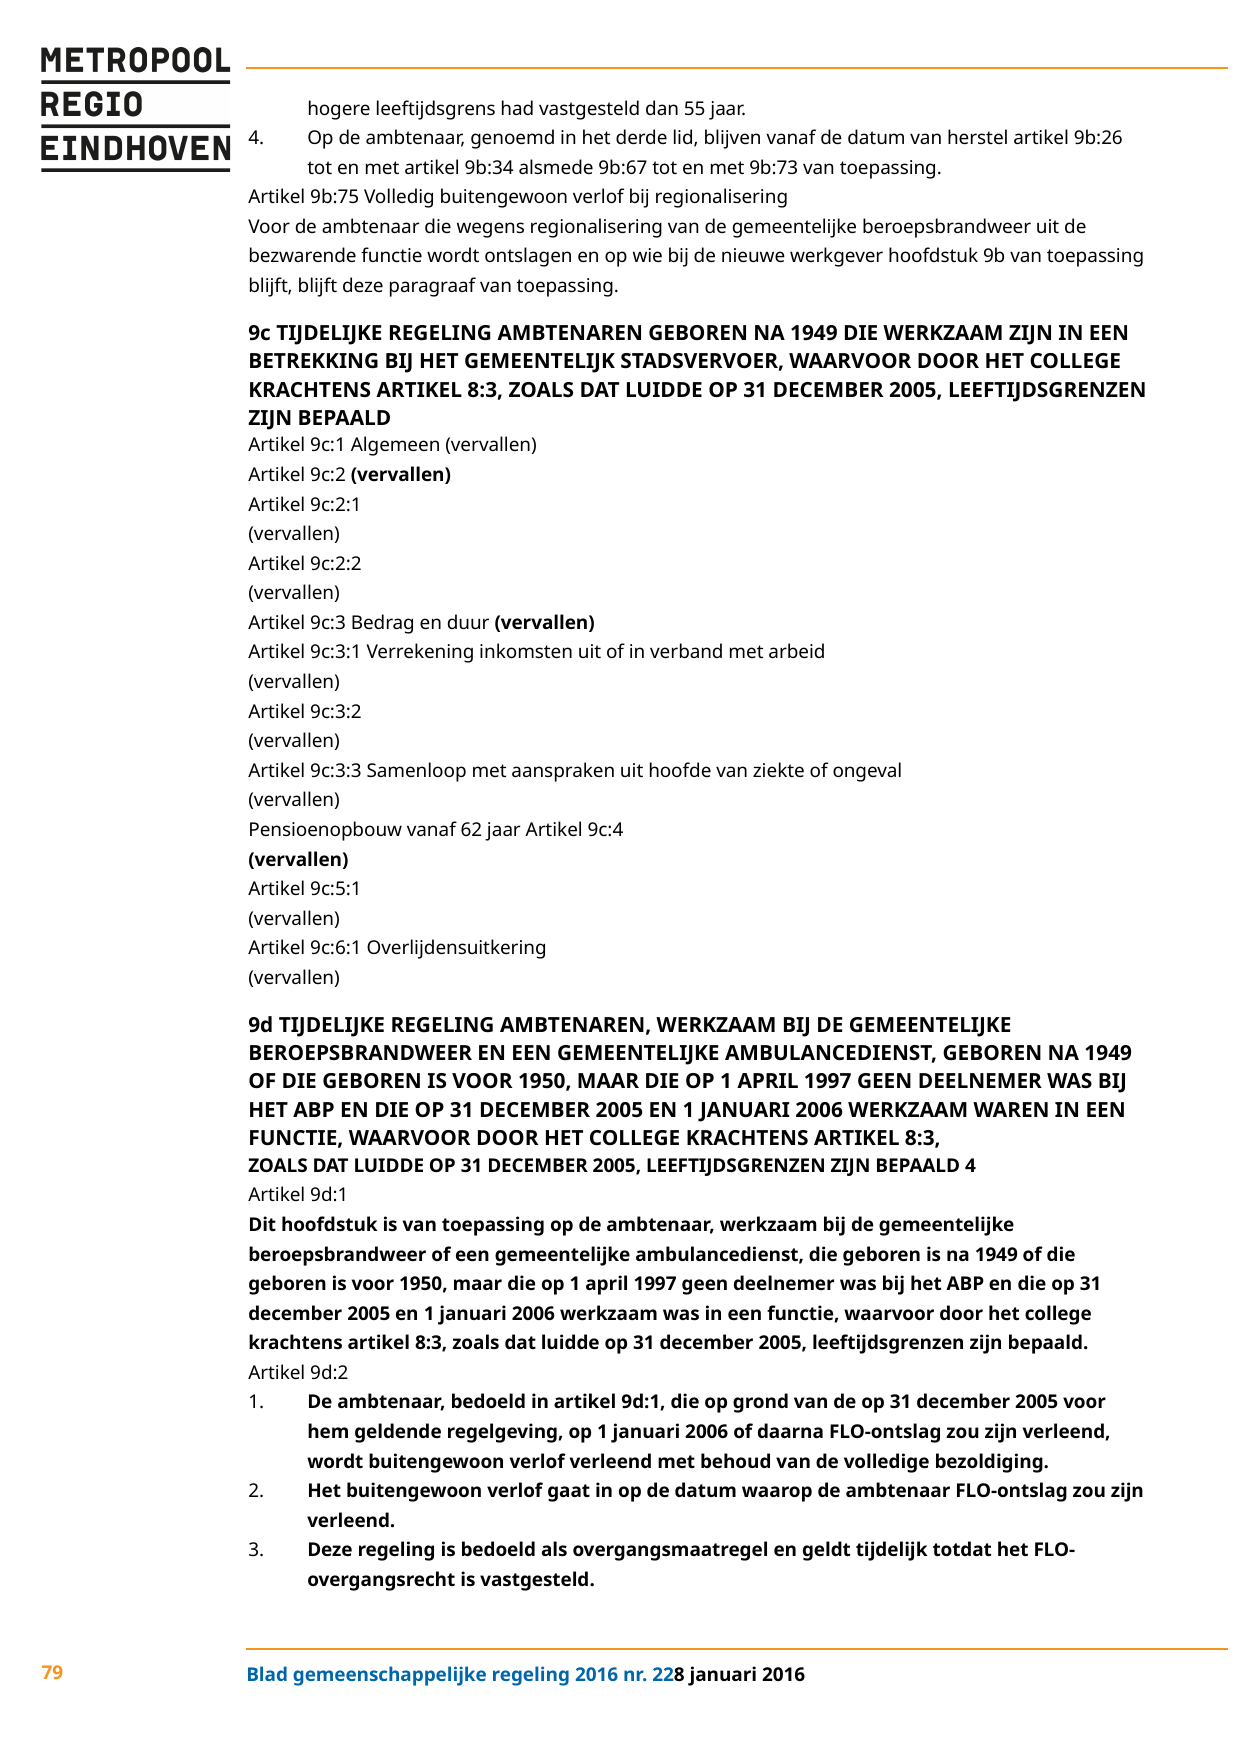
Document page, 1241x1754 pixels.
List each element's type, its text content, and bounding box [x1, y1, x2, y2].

list Het buitengewoon verlof gaat in op de datum waarop de ambtenaar FLO-ontslag zou zijn verleend. [248, 1477, 1152, 1533]
picture [41, 47, 231, 172]
text Artikel 9c:2:2 [248, 550, 1152, 576]
text Voor de ambtenaar die wegens regionalisering van de gemeentelijke beroepsbrandweer uit de bezwarende functie wordt ontslagen en op wie bij de nieuwe werkgever hoofdstuk 9b van toepassing blijft, blijft deze paragraaf van toepassing. [248, 213, 1152, 298]
list hogere leeftijdsgrens had vastgesteld dan 55 jaar. [248, 95, 1152, 121]
text (vervallen) [248, 579, 1152, 605]
list Deze regeling is bedoeld als overgangsmaatregel en geldt tijdelijk totdat het FLO- overgangsrecht is vastgesteld. [248, 1537, 1152, 1592]
text Artikel 9c:3:1 Verrekening inkomsten uit of in verband met arbeid [248, 639, 1152, 664]
text Artikel 9c:3:3 Samenloop met aanspraken uit hoofde van ziekte of ongeval [248, 757, 1152, 783]
text Artikel 9d:1 [248, 1182, 1152, 1207]
text Artikel 9c:3 Bedrag en duur (vervallen) [248, 609, 1152, 635]
text (vervallen) [248, 520, 1152, 546]
list De ambtenaar, bedoeld in artikel 9d:1, die op grond van de op 31 december 2005 voor hem geldende regelgeving, op 1 januari 2006 of daarna FLO-ontslag zou zijn verleend, wordt buitengewoon verlof verleend met behoud van de volledige bezoldiging. [248, 1389, 1152, 1473]
text Artikel 9d:2 [248, 1359, 1152, 1385]
text Artikel 9c:1 Algemeen (vervallen) [248, 432, 1152, 457]
text 9d TIJDELIJKE REGELING AMBTENAREN, WERKZAAM BIJ DE GEMEENTELIJKE BEROEPSBRANDWEER EN EEN GEMEENTELIJKE AMBULANCEDIENST, GEBOREN NA 1949 OF DIE GEBOREN IS VOOR 1950, MAAR DIE OP 1 APRIL 1997 GEEN DEELNEMER WAS BIJ HET ABP EN DIE OP 31 DECEMBER 2005 EN 1 JANUARI 2006 WERKZAAM WAREN IN EEN FUNCTIE, WAARVOOR DOOR HET COLLEGE KRACHTENS ARTIKEL 8:3, [248, 1010, 1152, 1152]
text 9c TIJDELIJKE REGELING AMBTENAREN GEBOREN NA 1949 DIE WERKZAAM ZIJN IN EEN BETREKKING BIJ HET GEMEENTELIJK STADSVERVOER, WAARVOOR DOOR HET COLLEGE KRACHTENS ARTIKEL 8:3, ZOALS DAT LUIDDE OP 31 DECEMBER 2005, LEEFTIJDSGRENZEN ZIJN BEPAALD [248, 318, 1152, 432]
text Artikel 9c:2 (vervallen) [248, 461, 1152, 487]
text Artikel 9c:3:2 [248, 698, 1152, 724]
text ZOALS DAT LUIDDE OP 31 DECEMBER 2005, LEEFTIJDSGRENZEN ZIJN BEPAALD 4 [248, 1152, 1152, 1178]
list Op de ambtenaar, genoemd in het derde lid, blijven vanaf de datum van herstel artikel 9b:26 tot en met artikel 9b:34 alsmede 9b:67 tot en met 9b:73 van toepassing. [248, 124, 1152, 180]
text Artikel 9c:2:1 [248, 491, 1152, 517]
text (vervallen) [248, 668, 1152, 694]
text (vervallen) [248, 727, 1152, 753]
text (vervallen) [248, 905, 1152, 931]
text (vervallen) [248, 846, 1152, 872]
text Artikel 9b:75 Volledig buitengewoon verlof bij regionalisering [248, 183, 1152, 209]
text (vervallen) [248, 964, 1152, 990]
text Artikel 9c:5:1 [248, 875, 1152, 901]
text Pensioenopbouw vanaf 62 jaar Artikel 9c:4 [248, 816, 1152, 842]
text Artikel 9c:6:1 Overlijdensuitkering [248, 934, 1152, 960]
text (vervallen) [248, 787, 1152, 812]
text Dit hoofdstuk is van toepassing op de ambtenaar, werkzaam bij de gemeentelijke beroepsbrandweer of een gemeentelijke ambulancedienst, die geboren is na 1949 of die geboren is voor 1950, maar die op 1 april 1997 geen deelnemer was bij het ABP en die op 31 december 2005 en 1 januari 2006 werkzaam was in een functie, waarvoor door het college krachtens artikel 8:3, zoals dat luidde op 31 december 2005, leeftijdsgrenzen zijn bepaald. [248, 1211, 1152, 1355]
